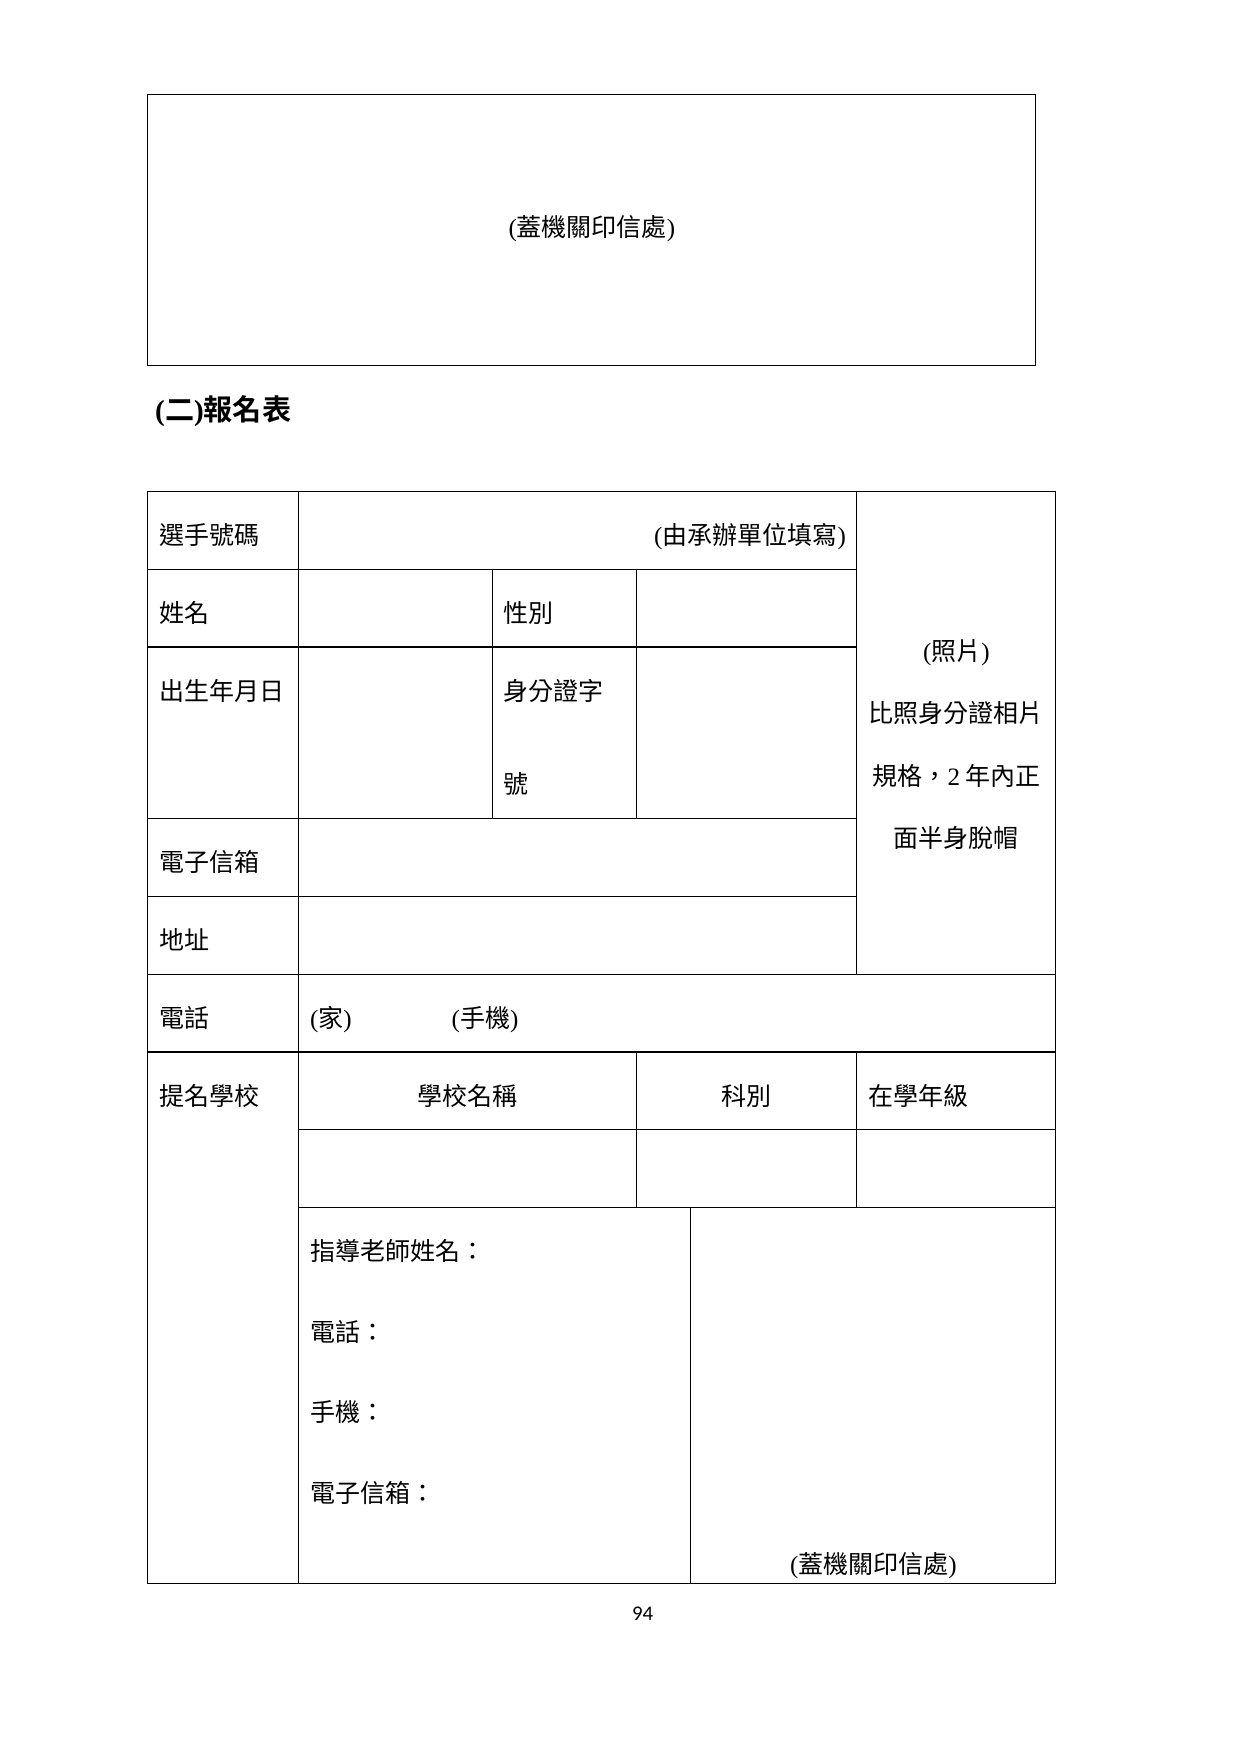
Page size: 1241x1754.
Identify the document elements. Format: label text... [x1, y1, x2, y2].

table_cell 在學年級 [857, 1053, 1055, 1129]
table_header 選手號碼 [148, 492, 298, 568]
table_cell [637, 570, 856, 646]
table_cell [299, 819, 856, 896]
table_header (照片) 比照身分證相片規格，2年內正面半身脫帽 [857, 492, 1055, 973]
table_cell 地址 [148, 897, 298, 973]
table_cell [637, 1130, 856, 1207]
table_cell [299, 648, 492, 818]
table_header (由承辦單位填寫) [299, 492, 856, 568]
table_cell [637, 648, 856, 818]
table_cell 性別 [493, 570, 636, 646]
table_cell 出生年月日 [148, 648, 298, 818]
table_cell [299, 1130, 636, 1207]
table_cell [299, 570, 492, 646]
table_cell 電話 [148, 975, 298, 1051]
table_cell 電子信箱 [148, 819, 298, 896]
table_cell (蓋機關印信處) [148, 95, 1035, 365]
table_cell 提名學校 [148, 1053, 298, 1583]
text (二)報名表 [148, 366, 1137, 428]
table_cell 姓名 [148, 570, 298, 646]
table_cell (家) (手機) [299, 975, 1055, 1051]
table_cell 身分證字號 [493, 648, 636, 818]
table_cell 科別 [637, 1053, 856, 1129]
table_cell [299, 897, 856, 973]
table_cell (蓋機關印信處) [691, 1208, 1055, 1583]
table_cell [857, 1130, 1055, 1207]
table_cell 指導老師姓名： 電話： 手機： 電子信箱： [299, 1208, 690, 1583]
table_cell 學校名稱 [299, 1053, 636, 1129]
